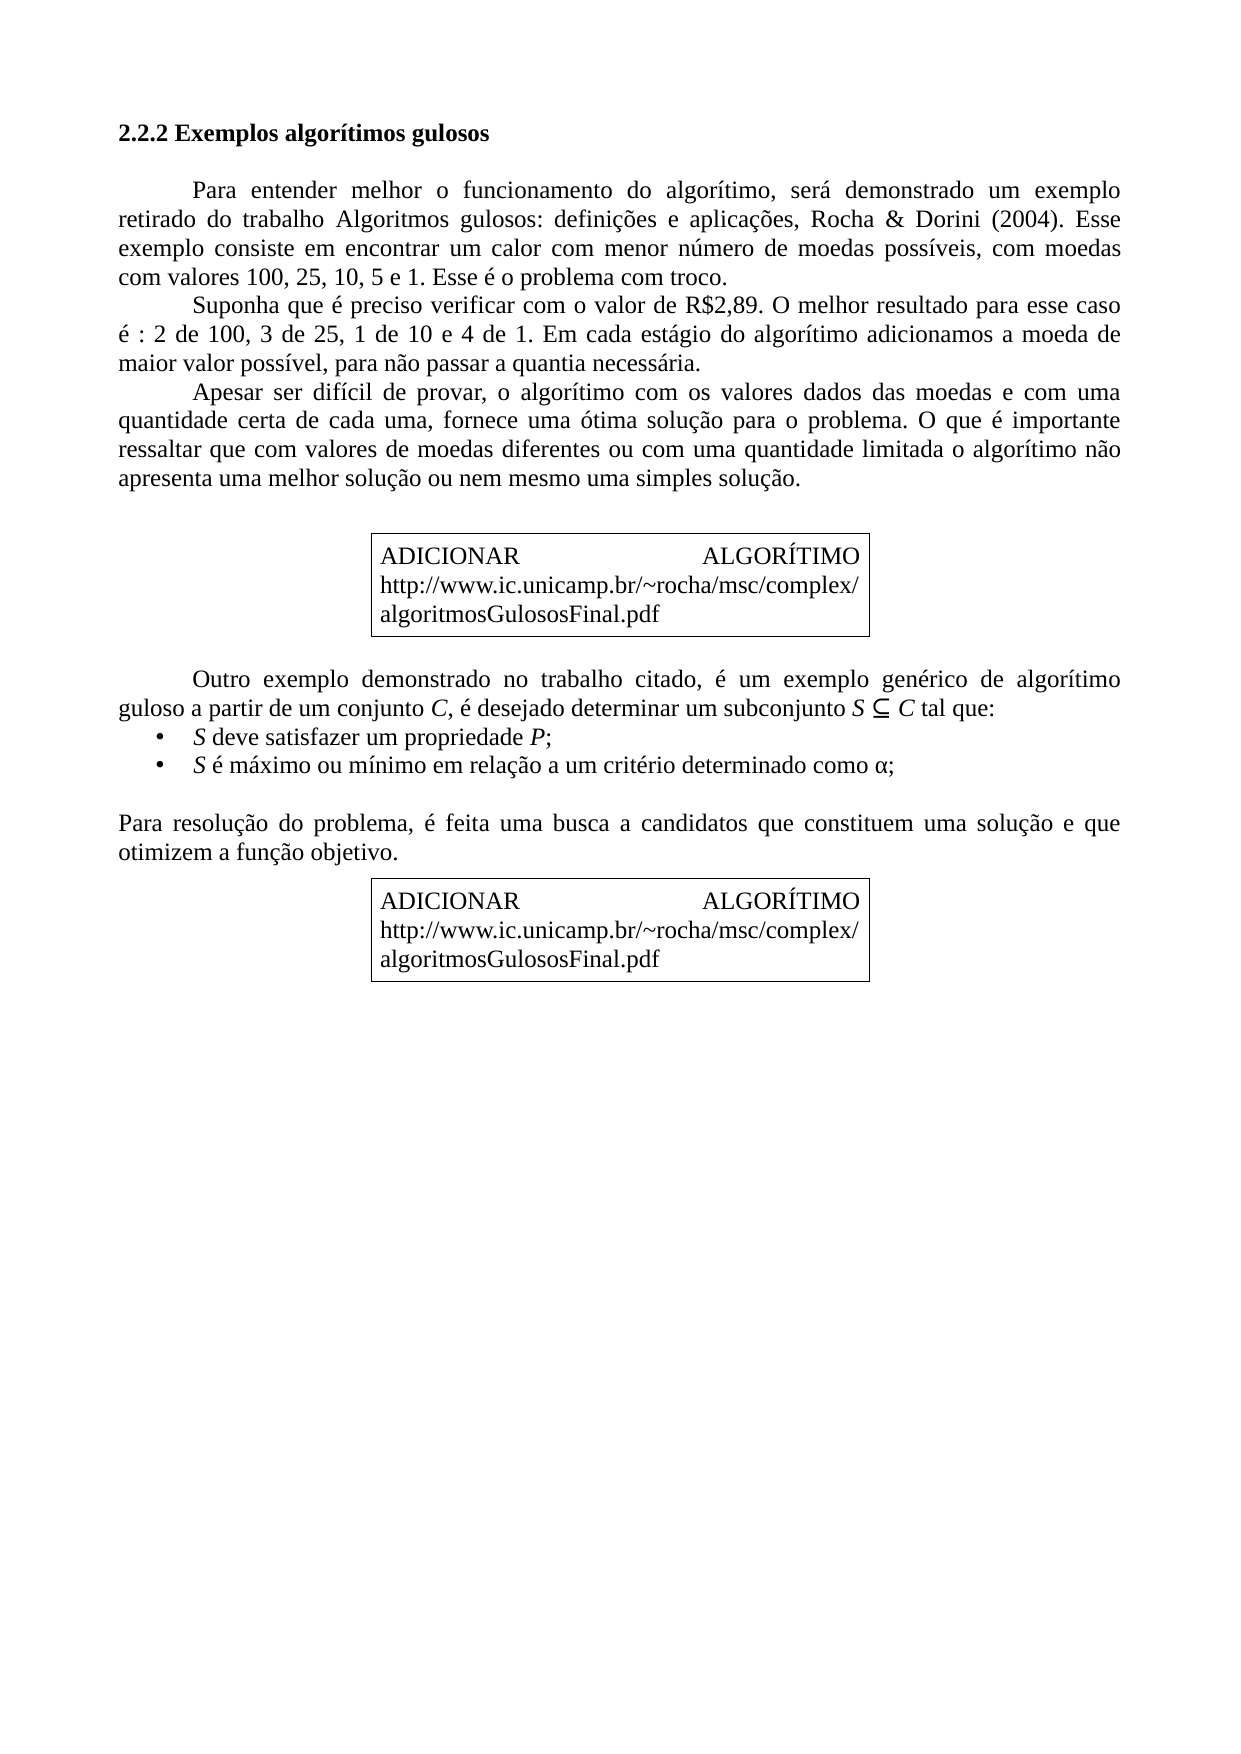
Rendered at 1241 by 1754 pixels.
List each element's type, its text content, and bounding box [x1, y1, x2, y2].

text Apesar ser difícil de provar, o algorítimo com os valores dados das moedas e com uma quantidade certa de cada uma, fornece uma ótima solução para o problema. O que é importante ressaltar que com valores de moedas diferentes ou com uma quantidade limitada o algorítimo não apresenta uma melhor solução ou nem mesmo uma simples solução. [118, 377, 1122, 492]
text Suponha que é preciso verificar com o valor de R$2,89. O melhor resultado para esse caso é : 2 de 100, 3 de 25, 1 de 10 e 4 de 1. Em cada estágio do algorítimo adicionamos a moeda de maior valor possível, para não passar a quantia necessária. [118, 291, 1122, 377]
text Outro exemplo demonstrado no trabalho citado, é um exemplo genérico de algorítimo guloso a partir de um conjunto C, é desejado determinar um subconjunto S ⊆ C tal que: [118, 664, 1122, 722]
list S deve satisfazer um propriedade P; [156, 722, 1122, 751]
text 2.2.2 Exemplos algorítimos gulosos [118, 118, 1122, 147]
list S é máximo ou mínimo em relação a um critério determinado como α; [156, 751, 1122, 779]
text Para entender melhor o funcionamento do algorítimo, será demonstrado um exemplo retirado do trabalho Algoritmos gulosos: definições e aplicações, Rocha & Dorini (2004). Esse exemplo consiste em encontrar um calor com menor número de moedas possíveis, com moedas com valores 100, 25, 10, 5 e 1. Esse é o problema com troco. [118, 176, 1122, 291]
text Para resolução do problema, é feita uma busca a candidatos que constituem uma solução e que otimizem a função objetivo. [118, 808, 1122, 866]
text ADICIONAR ALGORÍTIMO http://www.ic.unicamp.br/~rocha/msc/complex/algoritmosGulososFinal.pdf [380, 541, 860, 628]
text ADICIONAR ALGORÍTIMO http://www.ic.unicamp.br/~rocha/msc/complex/algoritmosGulososFinal.pdf [380, 886, 860, 973]
